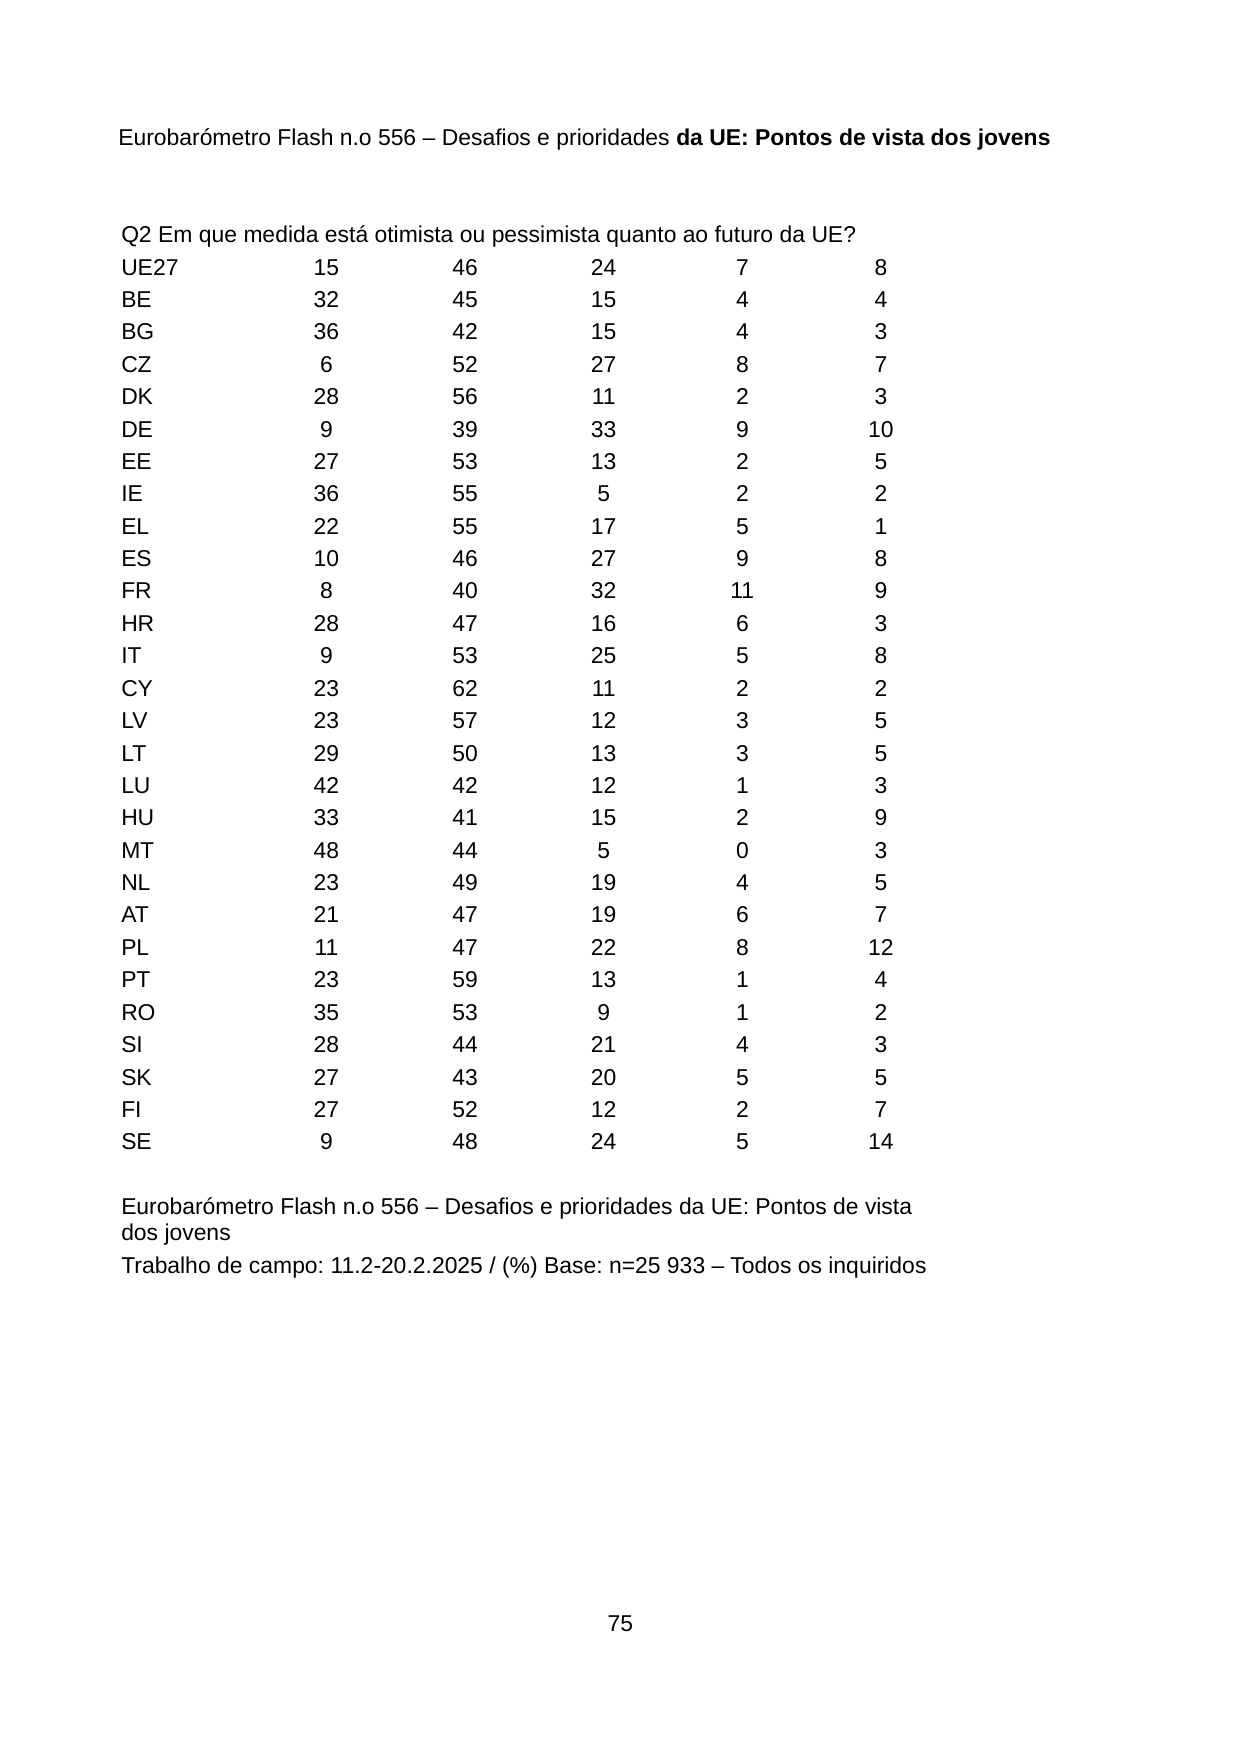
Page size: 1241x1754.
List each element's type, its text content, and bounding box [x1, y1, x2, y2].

table_cell 4 [673, 866, 811, 898]
table_cell 3 [811, 1028, 950, 1060]
table_cell AT [118, 899, 257, 931]
table_cell 6 [673, 607, 811, 639]
table_cell 39 [395, 413, 534, 445]
table_cell 49 [395, 866, 534, 898]
table_cell 8 [811, 639, 950, 672]
table_cell SI [118, 1028, 257, 1060]
table_cell 3 [811, 769, 950, 801]
table_cell 8 [257, 575, 395, 607]
table_cell 3 [811, 607, 950, 639]
table_cell 12 [534, 704, 673, 736]
table_cell 45 [395, 283, 534, 315]
table_cell 15 [534, 801, 673, 834]
table_cell 14 [811, 1125, 950, 1158]
table_cell LT [118, 736, 257, 769]
table_cell 1 [673, 996, 811, 1028]
table_cell IE [118, 477, 257, 510]
table_cell [811, 1158, 950, 1190]
table_cell 47 [395, 931, 534, 963]
table_cell 47 [395, 607, 534, 639]
table_cell 9 [534, 996, 673, 1028]
table_cell 32 [257, 283, 395, 315]
table_cell 13 [534, 736, 673, 769]
table_cell FI [118, 1093, 257, 1125]
table_cell EE [118, 445, 257, 477]
table_cell 8 [811, 251, 950, 283]
table_cell 27 [534, 542, 673, 574]
table_cell [673, 1158, 811, 1190]
table_cell 48 [395, 1125, 534, 1158]
table_cell 9 [811, 801, 950, 834]
table_cell 5 [673, 1060, 811, 1093]
table_cell 53 [395, 639, 534, 672]
table_cell 43 [395, 1060, 534, 1093]
table_cell 19 [534, 899, 673, 931]
table_cell 36 [257, 477, 395, 510]
table_cell 10 [257, 542, 395, 574]
table_cell 47 [395, 899, 534, 931]
table_cell NL [118, 866, 257, 898]
table_cell CZ [118, 348, 257, 380]
table_cell 9 [673, 413, 811, 445]
table_cell 27 [257, 445, 395, 477]
table_cell [395, 1158, 534, 1190]
table_cell Eurobarómetro Flash n.o 556 – Desafios e prioridades da UE: Pontos de vista dos jovens [118, 1190, 950, 1248]
table_cell 29 [257, 736, 395, 769]
table_cell 55 [395, 510, 534, 542]
table_cell 5 [811, 445, 950, 477]
table_cell 55 [395, 477, 534, 510]
table_cell 9 [257, 1125, 395, 1158]
table_cell 2 [811, 672, 950, 704]
table_cell 1 [673, 963, 811, 996]
table_cell 52 [395, 1093, 534, 1125]
table_cell 5 [673, 1125, 811, 1158]
table_cell 28 [257, 1028, 395, 1060]
table_cell 9 [673, 542, 811, 574]
table_cell 13 [534, 445, 673, 477]
table_cell 4 [673, 283, 811, 315]
table_cell 21 [257, 899, 395, 931]
table_cell 2 [811, 477, 950, 510]
table_cell 4 [811, 283, 950, 315]
table_cell 27 [257, 1060, 395, 1093]
table_cell 12 [534, 769, 673, 801]
table_cell 21 [534, 1028, 673, 1060]
table_cell FR [118, 575, 257, 607]
table_cell 32 [534, 575, 673, 607]
table_cell 7 [811, 1093, 950, 1125]
table_cell 23 [257, 704, 395, 736]
table_cell 5 [811, 866, 950, 898]
table_cell 9 [811, 575, 950, 607]
table_cell 36 [257, 315, 395, 348]
table_cell 42 [395, 315, 534, 348]
table_cell 5 [673, 639, 811, 672]
table_cell 8 [811, 542, 950, 574]
table_cell 2 [673, 445, 811, 477]
table_cell 52 [395, 348, 534, 380]
table_cell 46 [395, 542, 534, 574]
table_cell 5 [534, 477, 673, 510]
table_cell 56 [395, 380, 534, 412]
table_cell 1 [811, 510, 950, 542]
table_cell DK [118, 380, 257, 412]
table_cell 3 [673, 736, 811, 769]
table_cell 23 [257, 866, 395, 898]
table_cell 8 [673, 931, 811, 963]
table_cell 8 [673, 348, 811, 380]
table_cell [118, 1158, 257, 1190]
table_cell BE [118, 283, 257, 315]
table_cell 5 [811, 1060, 950, 1093]
table_cell 9 [257, 639, 395, 672]
table_cell 19 [534, 866, 673, 898]
table_cell HR [118, 607, 257, 639]
table_cell 22 [257, 510, 395, 542]
table_cell 2 [673, 380, 811, 412]
table_cell PT [118, 963, 257, 996]
table_cell 4 [673, 315, 811, 348]
table_cell SE [118, 1125, 257, 1158]
table_cell 5 [811, 704, 950, 736]
table_cell 1 [673, 769, 811, 801]
table_cell 11 [257, 931, 395, 963]
table_cell 2 [673, 1093, 811, 1125]
table_cell 44 [395, 1028, 534, 1060]
table_cell DE [118, 413, 257, 445]
table_cell 48 [257, 834, 395, 866]
table_cell 20 [534, 1060, 673, 1093]
table_cell 28 [257, 380, 395, 412]
table_header Q2 Em que medida está otimista ou pessimista quanto ao futuro da UE? [118, 218, 950, 251]
table_cell 5 [811, 736, 950, 769]
table_cell 2 [673, 801, 811, 834]
table_cell 7 [673, 251, 811, 283]
table_cell 5 [534, 834, 673, 866]
table_cell 16 [534, 607, 673, 639]
table_cell 28 [257, 607, 395, 639]
table_cell RO [118, 996, 257, 1028]
table_cell 23 [257, 963, 395, 996]
table_cell SK [118, 1060, 257, 1093]
table_cell 53 [395, 996, 534, 1028]
table_cell 33 [257, 801, 395, 834]
table_cell 22 [534, 931, 673, 963]
table_cell 25 [534, 639, 673, 672]
table_cell LU [118, 769, 257, 801]
table_cell 33 [534, 413, 673, 445]
table_cell 40 [395, 575, 534, 607]
table_cell 7 [811, 899, 950, 931]
table_cell 0 [673, 834, 811, 866]
table_cell 41 [395, 801, 534, 834]
table_cell 2 [673, 672, 811, 704]
table_cell 24 [534, 1125, 673, 1158]
table_cell 23 [257, 672, 395, 704]
table_cell 6 [673, 899, 811, 931]
table_cell UE27 [118, 251, 257, 283]
table_cell 50 [395, 736, 534, 769]
table_cell 53 [395, 445, 534, 477]
table_cell Trabalho de campo: 11.2-20.2.2025 / (%) Base: n=25 933 – Todos os inquiridos [118, 1249, 950, 1281]
table_cell 12 [811, 931, 950, 963]
table_cell 10 [811, 413, 950, 445]
table_cell 57 [395, 704, 534, 736]
table_cell 13 [534, 963, 673, 996]
table_cell EL [118, 510, 257, 542]
table_cell 5 [673, 510, 811, 542]
table_cell 27 [534, 348, 673, 380]
table_cell 3 [673, 704, 811, 736]
table_cell 6 [257, 348, 395, 380]
table_cell 15 [257, 251, 395, 283]
table_cell ES [118, 542, 257, 574]
table_cell 24 [534, 251, 673, 283]
table_cell 7 [811, 348, 950, 380]
table_cell BG [118, 315, 257, 348]
table_cell 27 [257, 1093, 395, 1125]
table_cell [534, 1158, 673, 1190]
table_cell 11 [534, 672, 673, 704]
table_cell [257, 1158, 395, 1190]
table_cell IT [118, 639, 257, 672]
table_cell CY [118, 672, 257, 704]
table_cell 59 [395, 963, 534, 996]
table_cell 4 [811, 963, 950, 996]
table_cell MT [118, 834, 257, 866]
table_cell 3 [811, 380, 950, 412]
table_cell 4 [673, 1028, 811, 1060]
table_cell 11 [673, 575, 811, 607]
table_cell 3 [811, 834, 950, 866]
table_cell 44 [395, 834, 534, 866]
table_cell 46 [395, 251, 534, 283]
table_cell 62 [395, 672, 534, 704]
table_cell 2 [673, 477, 811, 510]
table_cell 42 [395, 769, 534, 801]
table_cell HU [118, 801, 257, 834]
table_cell 15 [534, 315, 673, 348]
table_cell 42 [257, 769, 395, 801]
table_cell 15 [534, 283, 673, 315]
table_cell 2 [811, 996, 950, 1028]
table_cell 12 [534, 1093, 673, 1125]
table_cell 9 [257, 413, 395, 445]
table_cell PL [118, 931, 257, 963]
table_cell 11 [534, 380, 673, 412]
table_cell 3 [811, 315, 950, 348]
table_cell 35 [257, 996, 395, 1028]
table_cell LV [118, 704, 257, 736]
table_cell 17 [534, 510, 673, 542]
